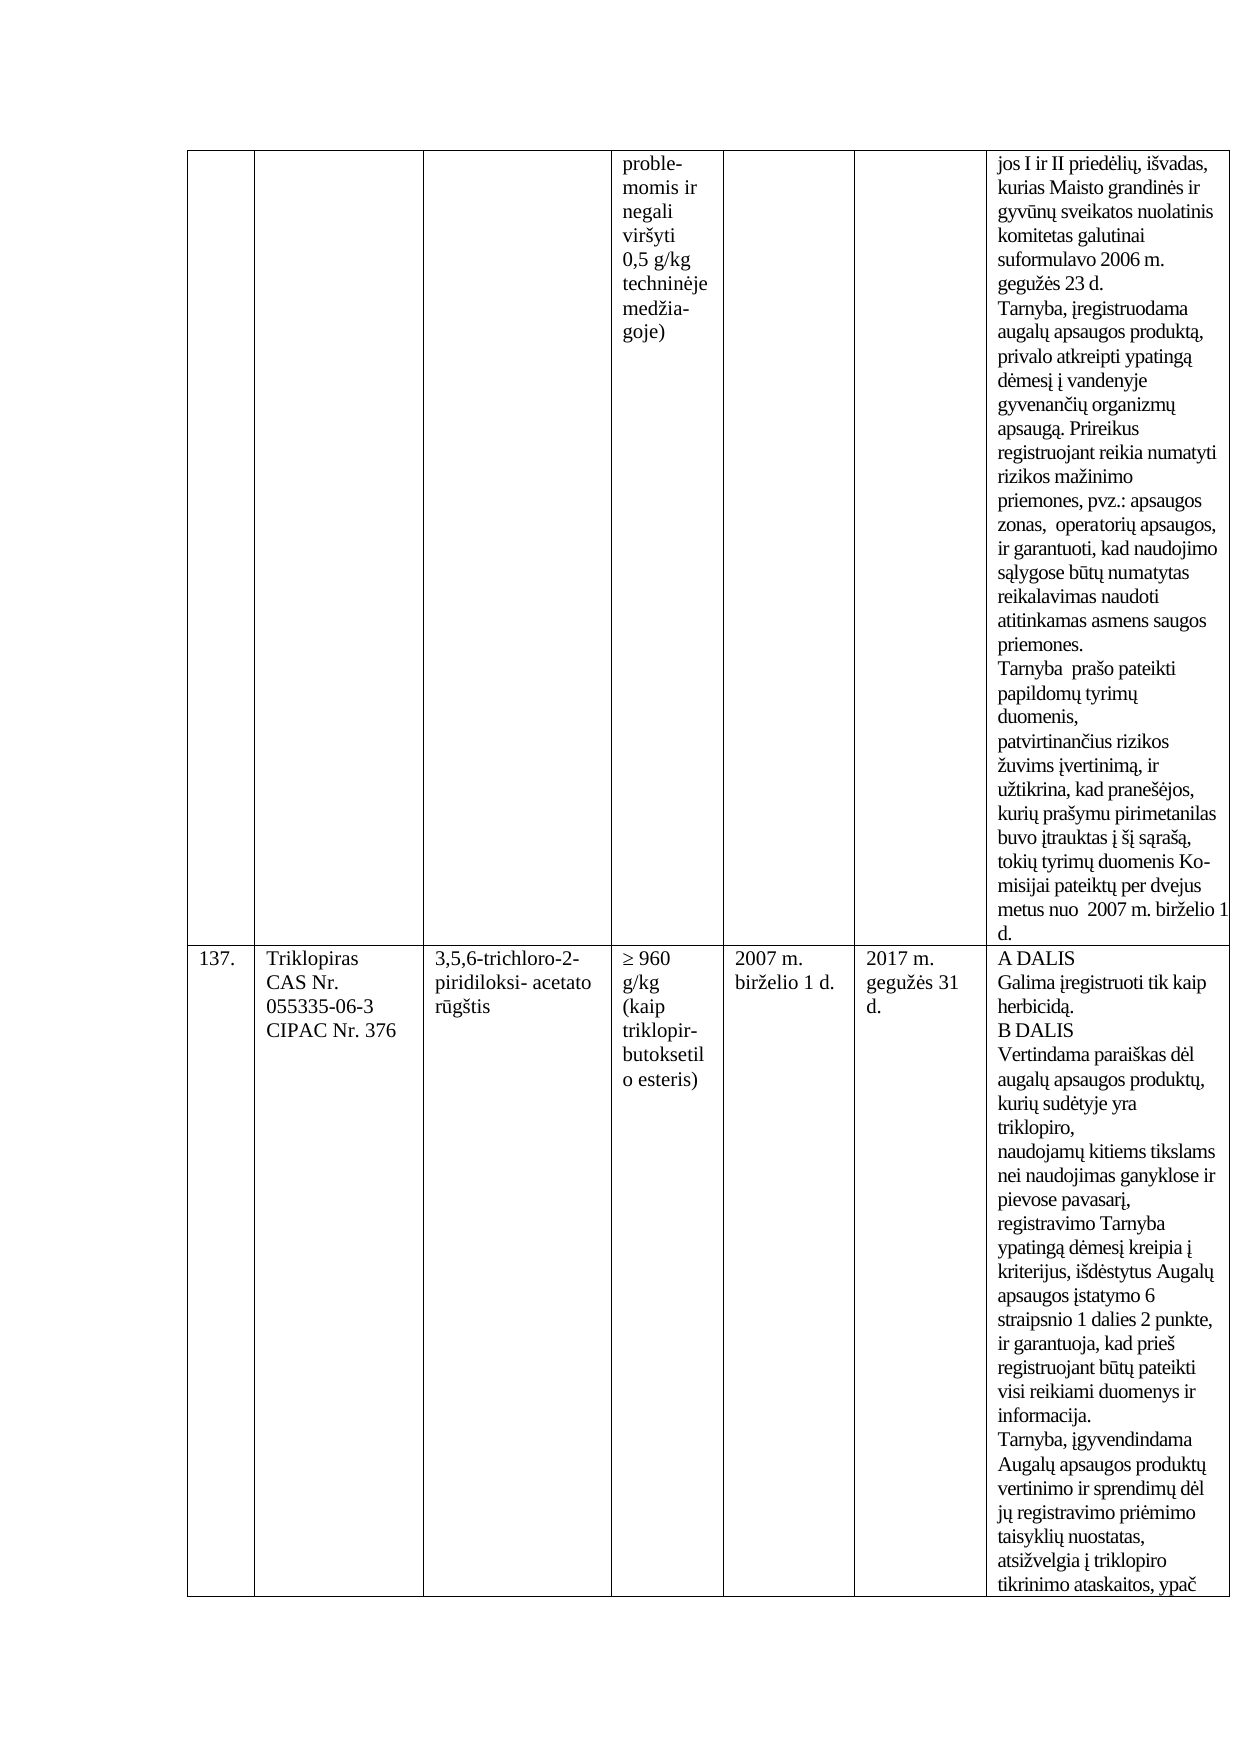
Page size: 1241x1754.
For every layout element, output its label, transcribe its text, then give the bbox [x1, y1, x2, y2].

table_cell [724, 151, 854, 945]
table_cell ≥ 960 g/kg (kaip triklopir- butoksetilo esteris) [612, 946, 723, 1596]
table_cell proble-momis ir negali viršyti 0,5 g/kg techninėje medžia-goje) [612, 151, 723, 945]
table_cell [424, 151, 611, 945]
table_cell 137. [188, 946, 254, 1596]
table_cell Triklopiras CAS Nr. 055335-06-3 CIPAC Nr. 376 [255, 946, 423, 1596]
table_cell [855, 151, 986, 945]
table_cell 2007 m. birželio 1 d. [724, 946, 854, 1596]
table_cell [255, 151, 423, 945]
table_cell A DALIS Galima įregistruoti tik kaip herbicidą. B DALIS Vertindama paraiškas dėl augalų apsaugos produktų, kurių sudėtyje yra triklopiro, naudojamų kitiems tikslams nei naudojimas ganyklose ir pievose pavasarį, registravimo Tarnyba ypatingą dėmesį kreipia į kriterijus, išdėstytus Augalų apsaugos įstatymo 6 straipsnio 1 dalies 2 punkte, ir garantuoja, kad prieš registruojant būtų pateikti visi reikiami duomenys ir informacija. Tarnyba, įgyvendindama Augalų apsaugos produktų vertinimo ir sprendimų dėl jų registravimo priėmimo taisyklių nuostatas, atsižvelgia į triklopiro tikrinimo ataskaitos, ypač [987, 946, 1229, 1596]
table_cell jos I ir II priedėlių, išvadas, kurias Maisto grandinės ir gyvūnų sveikatos nuolatinis komitetas galutinai suformulavo 2006 m. gegužės 23 d. Tarnyba, įregistruodama augalų apsaugos produktą, privalo atkreipti ypatingą dėmesį į vandenyje gyvenančių organizmų apsaugą. Prireikus registruojant reikia numatyti rizikos mažinimo priemones, pvz.: apsaugos zonas, opera­torių apsaugos, ir garantuoti, kad naudojimo sąlygose būtų nu­ma­tytas reikalavimas naudoti atitinkamas asmens saugos priemones. Tarnyba prašo pateikti papildomų tyrimų duomenis, patvirtinančius rizikos žuvims įvertinimą, ir užtikrina, kad pranešėjos, kurių prašymu piri­metanilas buvo įtrauktas į šį są­rašą, tokių tyrimų duomenis Ko­misijai pateiktų per dvejus metus nuo 2007 m. birželio 1 d. [987, 151, 1229, 945]
table_cell 2017 m. gegužės 31 d. [855, 946, 986, 1596]
table_cell [188, 151, 254, 945]
table_cell 3,5,6-trichloro-2-piridiloksi- acetato rūgštis [424, 946, 611, 1596]
